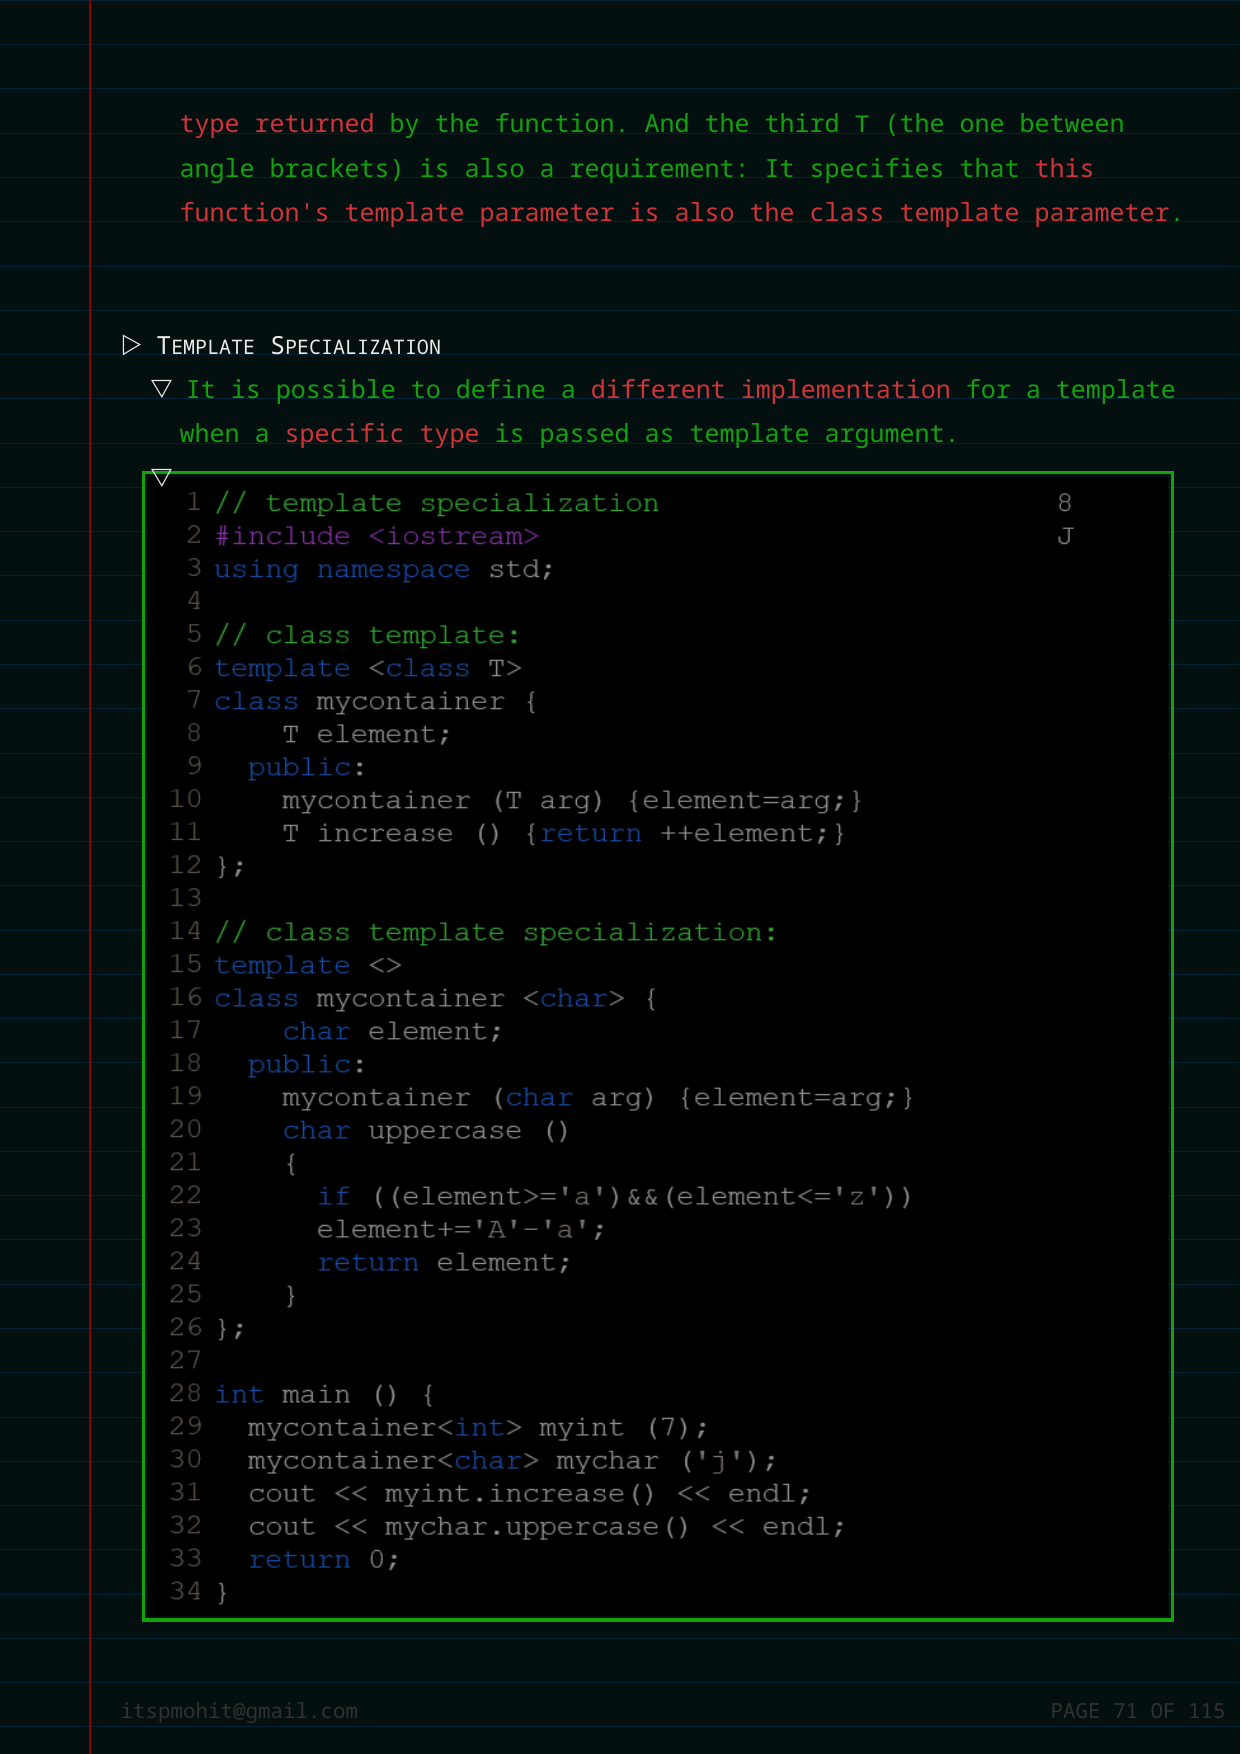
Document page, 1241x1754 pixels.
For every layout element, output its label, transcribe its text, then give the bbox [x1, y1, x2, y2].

picture [148, 477, 1169, 1616]
subtitle Template Specialization [120, 319, 1196, 363]
list type returned by the function. And the third T (the one between angle brackets) is also a requirement: It specifies that this function's template parameter is also the class template parameter. [150, 97, 1196, 319]
list It is possible to define a different implementation for a template when a specific type is passed as template argument. [150, 363, 1196, 452]
